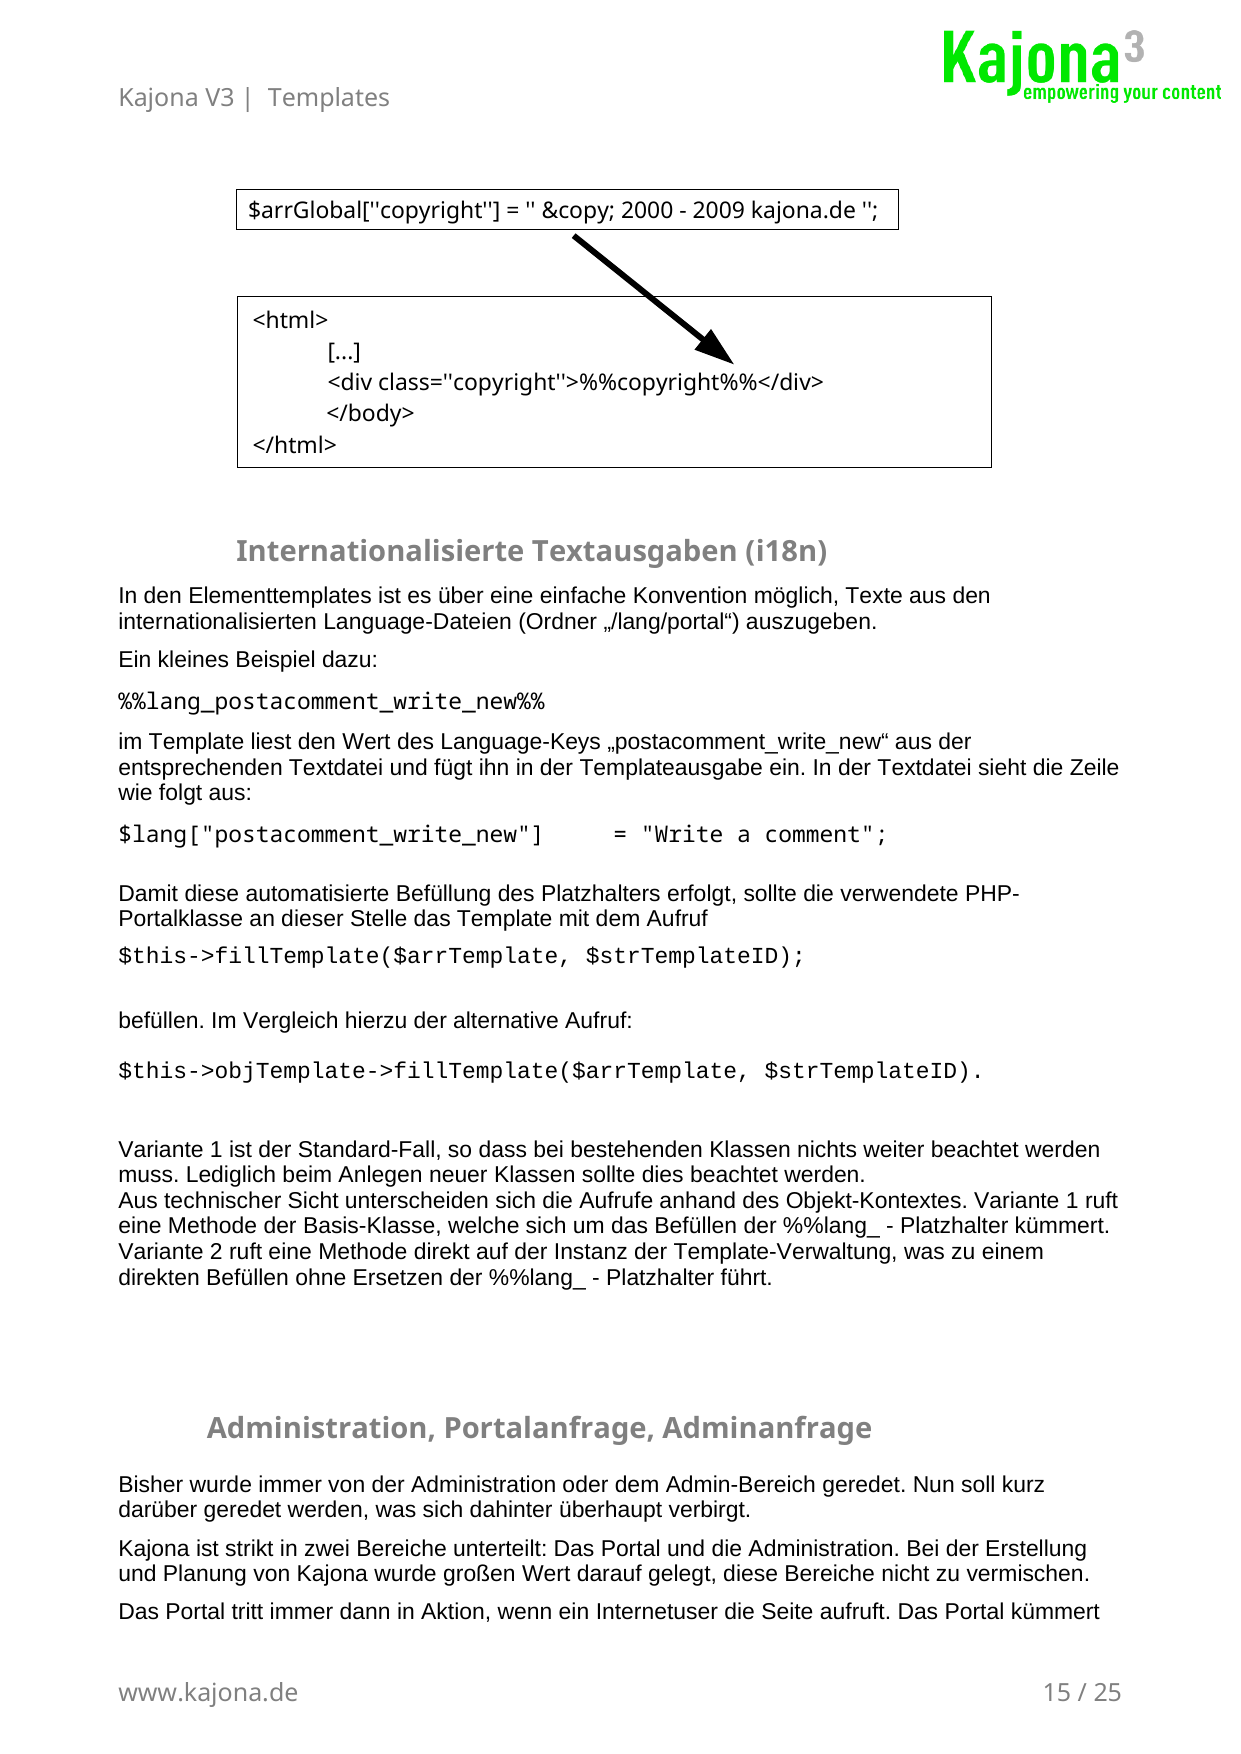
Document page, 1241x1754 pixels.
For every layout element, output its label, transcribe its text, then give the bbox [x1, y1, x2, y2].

text befüllen. Im Vergleich hierzu der alternative Aufruf: $this->objTemplate->fillTemplate($arrTemplate, $strTemplateID). [118, 1008, 1122, 1086]
text $lang["postacomment_write_new"] = "Write a comment"; [118, 818, 1122, 880]
text In den Elementtemplates ist es über eine einfache Konvention möglich, Texte aus den internationalisierten Language-Dateien (Ordner „/lang/portal“) auszugeben. [118, 583, 1122, 634]
picture [944, 30, 1221, 103]
text Das Portal tritt immer dann in Aktion, wenn ein Internetuser die Seite aufruft. Das Portal kümmert [118, 1599, 1122, 1624]
text Damit diese automatisierte Befüllung des Platzhalters erfolgt, sollte die verwendete PHP-Portalklasse an dieser Stelle das Template mit dem Aufruf [118, 880, 1122, 932]
text im Template liest den Wert des Language-Keys „postacomment_write_new“ aus der entsprechenden Textdatei und fügt ihn in der Templateausgabe ein. In der Textdatei sieht die Zeile wie folgt aus: [118, 728, 1122, 805]
text Ein kleines Beispiel dazu: [118, 647, 1122, 672]
text Bisher wurde immer von der Administration oder dem Admin-Bereich geredet. Nun soll kurz darüber geredet werden, was sich dahinter überhaupt verbirgt. [118, 1471, 1122, 1523]
text %%lang_postacomment_write_new%% [118, 685, 1122, 716]
text Variante 1 ist der Standard-Fall, so dass bei bestehenden Klassen nichts weiter beachtet werden muss. Lediglich beim Anlegen neuer Klassen sollte dies beachtet werden. Aus technischer Sicht unterscheiden sich die Aufrufe anhand des Objekt-Kontextes. Variante 1 ruft eine Methode der Basis-Klasse, welche sich um das Befüllen der %%lang_ - Platzhalter kümmert. Variante 2 ruft eine Methode direkt auf der Instanz der Template-Verwaltung, was zu einem direkten Befüllen ohne Ersetzen der %%lang_ - Platzhalter führt. [118, 1136, 1122, 1290]
subtitle Administration, Portalanfrage, Adminanfrage [118, 1408, 1122, 1447]
text $this->fillTemplate($arrTemplate, $strTemplateID); [118, 944, 1122, 996]
text Kajona ist strikt in zwei Bereiche unterteilt: Das Portal und die Administration. Bei der Erstellung und Planung von Kajona wurde großen Wert darauf gelegt, diese Bereiche nicht zu vermischen. [118, 1535, 1122, 1586]
subtitle Internationalisierte Textausgaben (i18n) [118, 531, 1122, 570]
